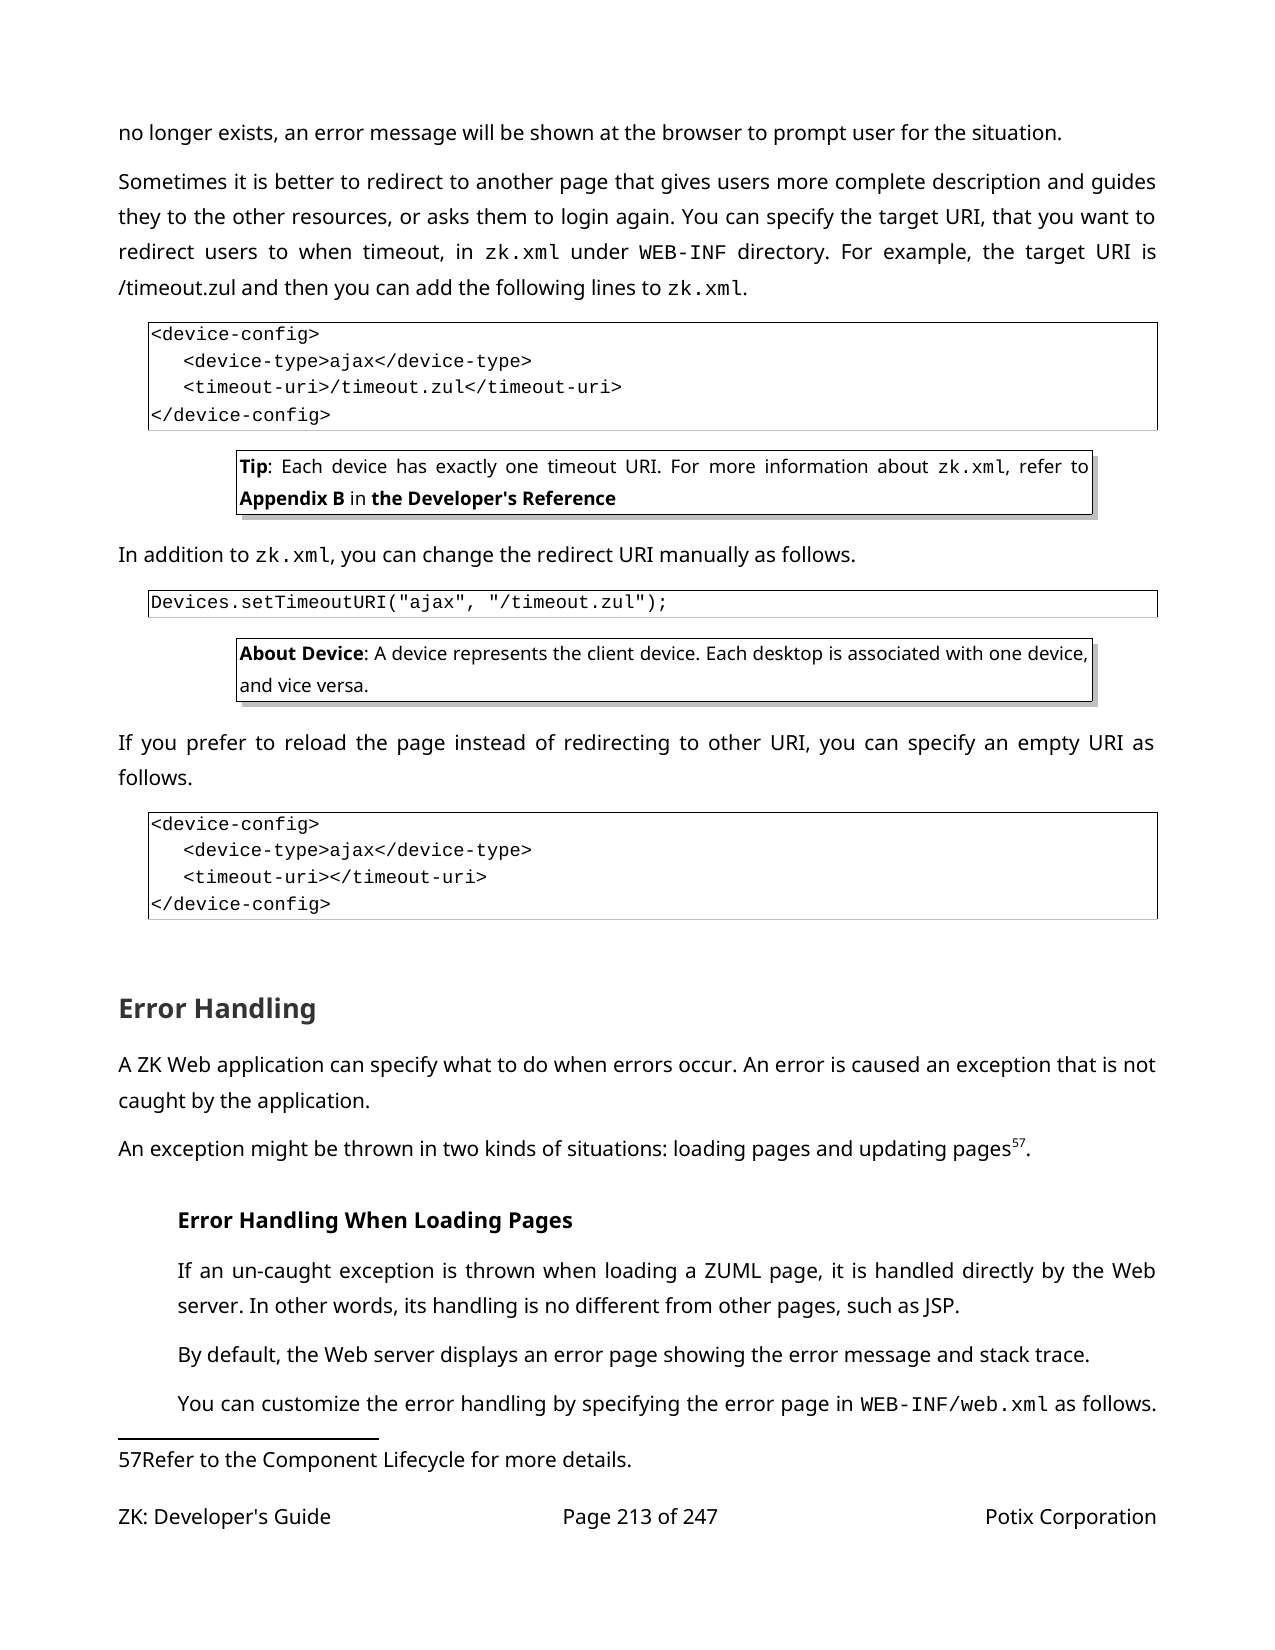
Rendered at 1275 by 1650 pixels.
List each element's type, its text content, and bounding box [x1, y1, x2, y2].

text <device-config> <device-type>ajax</device-type> <timeout-uri>/timeout.zul</timeout-uri> [149, 323, 1157, 399]
text </device-config> [149, 892, 1157, 919]
subtitle Error Handling [118, 990, 1157, 1027]
text You can customize the error handling by specifying the error page in WEB-INF/web.xml as follows. [177, 1389, 1157, 1417]
text Refer to the Component Lifecycle for more details. [118, 1445, 1157, 1473]
text If an un-caught exception is thrown when loading a ZUML page, it is handled directly by the Web server. In other words, its handling is no different from other pages, such as JSP. [177, 1256, 1157, 1319]
text By default, the Web server displays an error page showing the error message and stack trace. [177, 1340, 1157, 1368]
text <device-config> <device-type>ajax</device-type> <timeout-uri></timeout-uri> [149, 813, 1157, 889]
text If you prefer to reload the page instead of redirecting to other URI, you can specify an empty URI as follows. [118, 728, 1157, 791]
text About Device: A device represents the client device. Each desktop is associated with one device, and vice versa. [237, 639, 1092, 701]
text An exception might be thrown in two kinds of situations: loading pages and updating pages. [118, 1134, 1157, 1163]
text no longer exists, an error message will be shown at the browser to prompt user for the situation. [118, 118, 1157, 146]
text A ZK Web application can specify what to do when errors occur. An error is caused an exception that is not caught by the application. [118, 1051, 1157, 1114]
text </device-config> [149, 402, 1157, 430]
subtitle Error Handling When Loading Pages [177, 1205, 1157, 1235]
text Devices.setTimeoutURI("ajax", "/timeout.zul"); [149, 591, 1157, 617]
text In addition to zk.xml, you can change the redirect URI manually as follows. [118, 541, 1157, 569]
text Tip: Each device has exactly one timeout URI. For more information about zk.xml, refer to Appendix B in the Developer's Reference [237, 451, 1092, 514]
text Sometimes it is better to redirect to another page that gives users more complete description and guides they to the other resources, or asks them to login again. You can specify the target URI, that you want to redirect users to when timeout, in zk.xml under WEB-INF directory. For example, the target URI is /timeout.zul and then you can add the following lines to zk.xml. [118, 167, 1157, 301]
